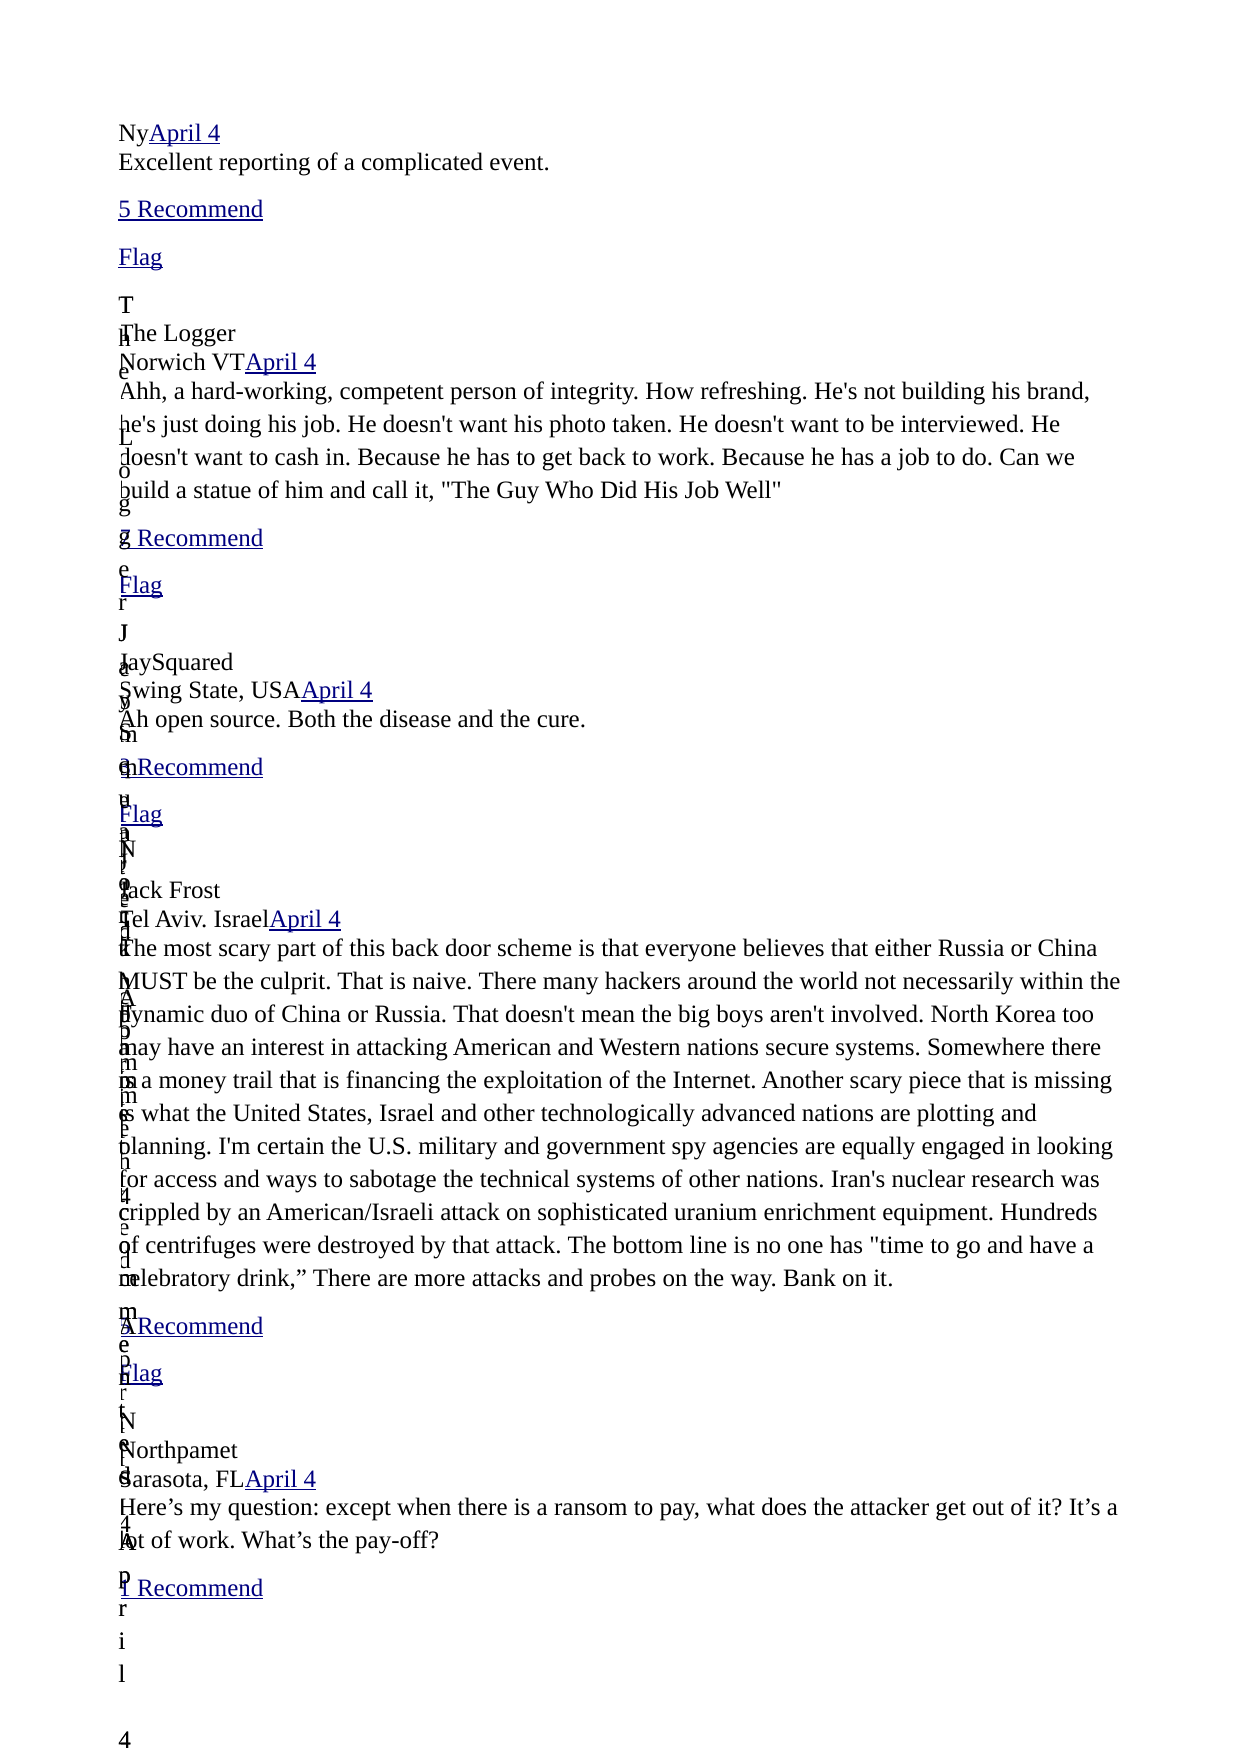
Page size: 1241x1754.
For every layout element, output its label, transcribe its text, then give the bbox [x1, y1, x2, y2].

text 5 Recommend [121, 1311, 1122, 1340]
text 1 Recommend [121, 1573, 1122, 1602]
text Swing State, USAApril 4 [121, 675, 1122, 704]
text Northpamet [121, 1435, 1122, 1464]
text N [121, 1406, 1122, 1435]
text Tel Aviv. IsraelApril 4 [121, 904, 1122, 933]
text Flag [121, 570, 1122, 599]
text Sarasota, FLApril 4 [121, 1464, 1122, 1492]
text 7 Recommend [121, 523, 1122, 551]
text Ahh, a hard-working, competent person of integrity. How refreshing. He's not building his brand, he's just doing his job. He doesn't want his photo taken. He doesn't want to be interviewed. He doesn't want to cash in. Because he has to get back to work. Because he has a job to do. Can we build a statue of him and call it, "The Guy Who Did His Job Well" [121, 376, 1122, 504]
text J [121, 618, 1122, 647]
text 3 Recommend [121, 752, 1122, 780]
text JaySquared [121, 647, 1122, 675]
text Flag [118, 242, 1122, 271]
text Ah open source. Both the disease and the cure. [121, 704, 1122, 733]
text The most scary part of this back door scheme is that everyone believes that either Russia or China MUST be the culprit. That is naive. There many hackers around the world not necessarily within the dynamic duo of China or Russia. That doesn't mean the big boys aren't involved. North Korea too may have an interest in attacking American and Western nations secure systems. Somewhere there is a money trail that is financing the exploitation of the Internet. Another scary piece that is missing is what the United States, Israel and other technologically advanced nations are plotting and planning. I'm certain the U.S. military and government spy agencies are equally engaged in looking for access and ways to sabotage the technical systems of other nations. Iran's nuclear research was crippled by an American/Israeli attack on sophisticated uranium enrichment equipment. Hundreds of centrifuges were destroyed by that attack. The bottom line is no one has "time to go and have a celebratory drink,” There are more attacks and probes on the way. Bank on it. [121, 933, 1122, 1292]
text Here’s my question: except when there is a ransom to pay, what does the attacker get out of it? It’s a lot of work. What’s the pay-off? [121, 1492, 1122, 1554]
text Norwich VTApril 4 [121, 347, 1122, 376]
text 5 Recommend [118, 194, 1122, 223]
text T [121, 290, 1122, 318]
text Excellent reporting of a complicated event. [118, 147, 1122, 176]
text The Logger [121, 318, 1122, 347]
text J [121, 847, 1122, 876]
text Flag [121, 799, 1122, 828]
text Jack Frost [121, 876, 1122, 904]
text NyApril 4 [118, 118, 1122, 147]
text Flag [121, 1358, 1122, 1387]
